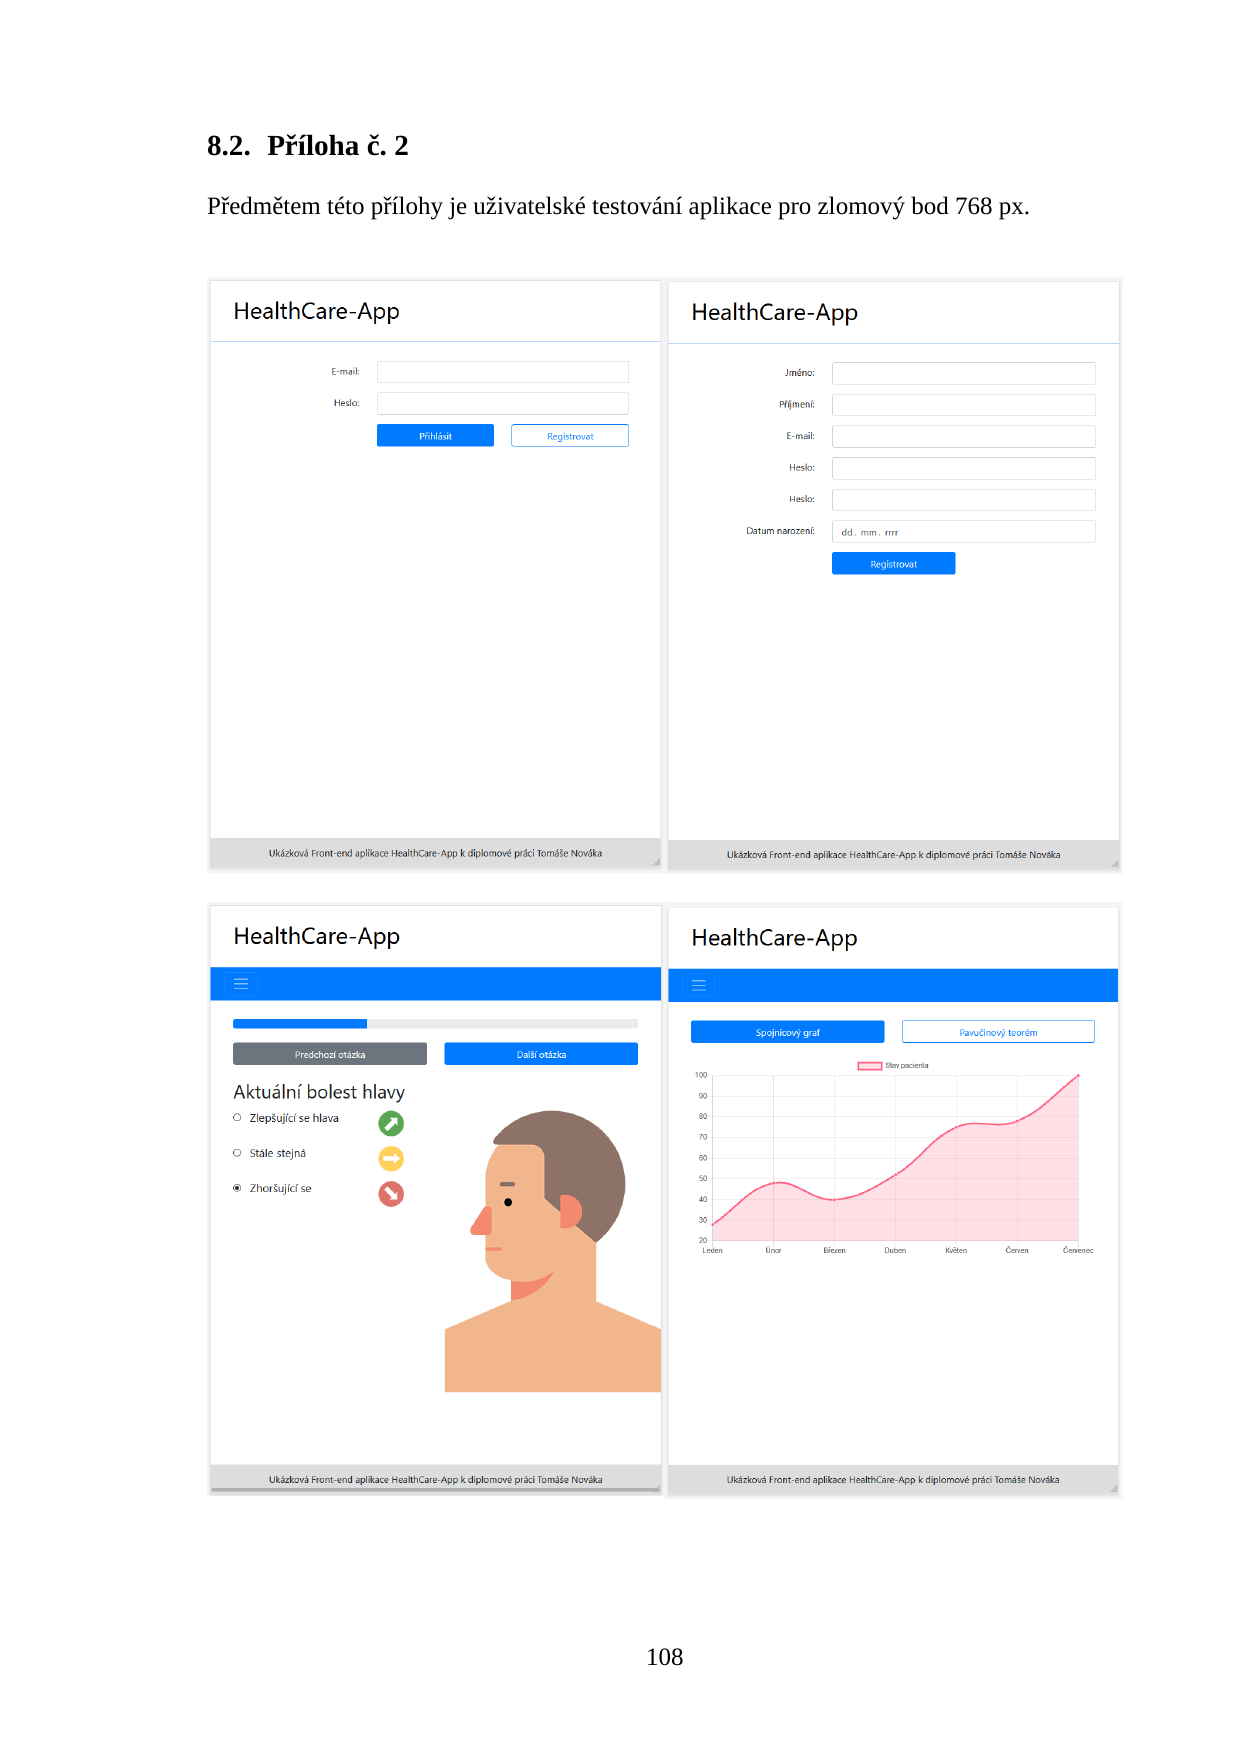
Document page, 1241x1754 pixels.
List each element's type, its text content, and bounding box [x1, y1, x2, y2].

table_cell [665, 1499, 1122, 1527]
table_header [665, 874, 1122, 902]
text Předmětem této přílohy je uživatelské testování aplikace pro zlomový bod 768 px. [207, 191, 1122, 220]
picture [206, 902, 1123, 1499]
table_cell [207, 1496, 664, 1527]
table_header [207, 873, 664, 902]
picture [206, 277, 1123, 874]
subtitle Příloha č. 2 [207, 128, 1122, 162]
